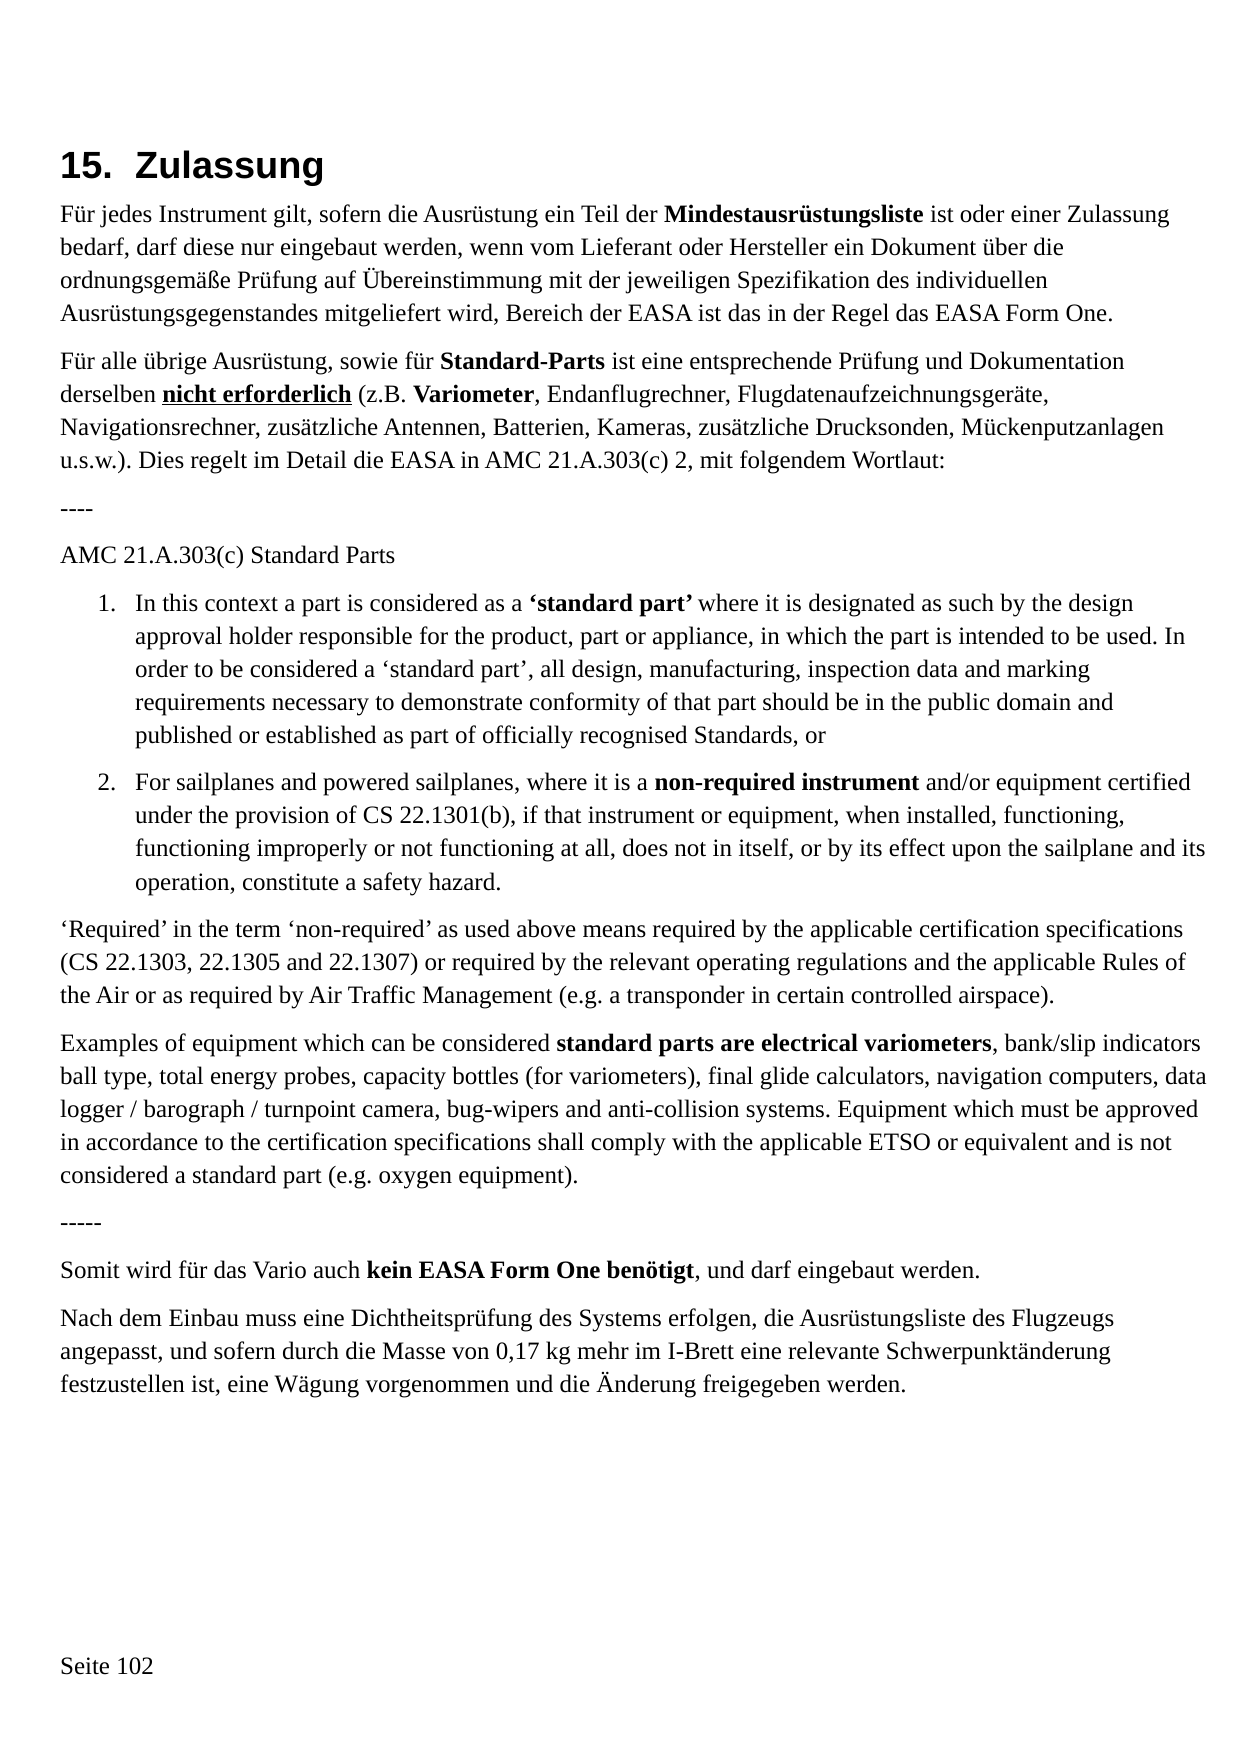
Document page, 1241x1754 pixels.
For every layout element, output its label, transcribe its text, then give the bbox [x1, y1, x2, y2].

text Für alle übrige Ausrüstung, sowie für Standard-Parts ist eine entsprechende Prüfung und Dokumentation derselben nicht erforderlich (z.B. Variometer, Endanflugrechner, Flugdatenaufzeichnungsgeräte, Navigationsrechner, zusätzliche Antennen, Batterien, Kameras, zusätzliche Drucksonden, Mückenputzanlagen u.s.w.). Dies regelt im Detail die EASA in AMC 21.A.303(c) 2, mit folgendem Wortlaut: [60, 346, 1207, 474]
text ‘Required’ in the term ‘non-required’ as used above means required by the applicable certification specifications (CS 22.1303, 22.1305 and 22.1307) or required by the relevant operating regulations and the applicable Rules of the Air or as required by Air Traffic Management (e.g. a transponder in certain controlled airspace). [60, 914, 1207, 1009]
list In this context a part is considered as a ‘standard part’ where it is designated as such by the design approval holder responsible for the product, part or appliance, in which the part is intended to be used. In order to be considered a ‘standard part’, all design, manufacturing, inspection data and marking requirements necessary to demonstrate conformity of that part should be in the public domain and published or established as part of officially recognised Standards, or [97, 588, 1207, 749]
text Nach dem Einbau muss eine Dichtheitsprüfung des Systems erfolgen, die Ausrüstungsliste des Flugzeugs angepasst, und sofern durch die Masse von 0,17 kg mehr im I-Brett eine relevante Schwerpunktänderung festzustellen ist, eine Wägung vorgenommen und die Änderung freigegeben werden. [60, 1303, 1207, 1397]
text AMC 21.A.303(c) Standard Parts [60, 540, 1207, 569]
text Für jedes Instrument gilt, sofern die Ausrüstung ein Teil der Mindestausrüstungsliste ist oder einer Zulassung bedarf, darf diese nur eingebaut werden, wenn vom Lieferant oder Hersteller ein Dokument über die ordnungsgemäße Prüfung auf Übereinstimmung mit der jeweiligen Spezifikation des individuellen Ausrüstungsgegenstandes mitgeliefert wird, Bereich der EASA ist das in der Regel das EASA Form One. [60, 199, 1207, 327]
text ----- [60, 1207, 1207, 1236]
text Examples of equipment which can be considered standard parts are electrical variometers, bank/slip indicators ball type, total energy probes, capacity bottles (for variometers), final glide calculators, navigation computers, data logger / barograph / turnpoint camera, bug-wipers and anti-collision systems. Equipment which must be approved in accordance to the certification specifications shall comply with the applicable ETSO or equivalent and is not considered a standard part (e.g. oxygen equipment). [60, 1028, 1207, 1189]
list For sailplanes and powered sailplanes, where it is a non-required instrument and/or equipment certified under the provision of CS 22.1301(b), if that instrument or equipment, when installed, functioning, functioning improperly or not functioning at all, does not in itself, or by its effect upon the sailplane and its operation, constitute a safety hazard. [97, 767, 1207, 895]
subtitle Zulassung [60, 143, 1207, 187]
text ---- [60, 493, 1207, 521]
text Somit wird für das Vario auch kein EASA Form One benötigt, und darf eingebaut werden. [60, 1255, 1207, 1284]
